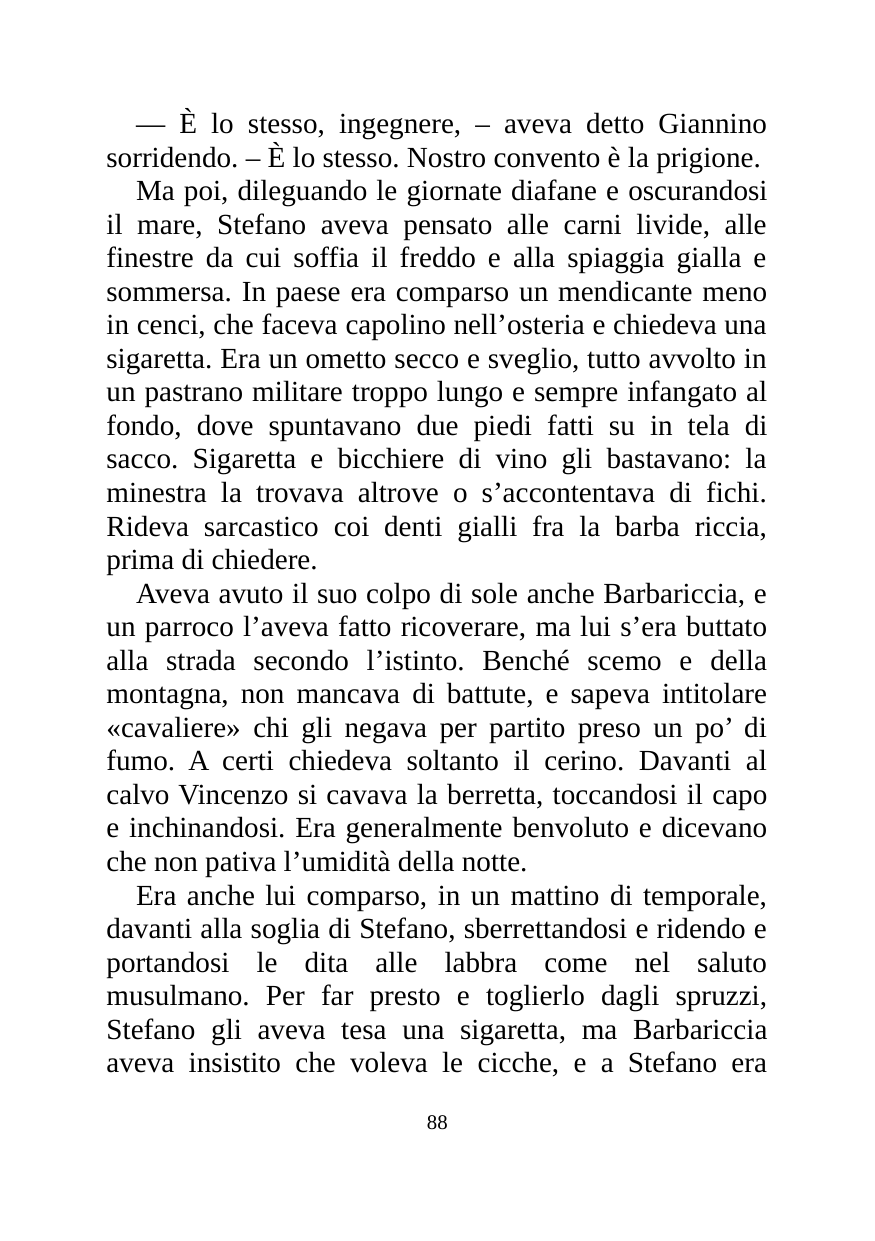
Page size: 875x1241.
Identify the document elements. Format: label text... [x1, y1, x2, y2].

text Era anche lui comparso, in un mattino di temporale, davanti alla soglia di Stefano, sberrettandosi e ridendo e portandosi le dita alle labbra come nel saluto musulmano. Per far presto e toglierlo dagli spruzzi, Stefano gli aveva tesa una sigaretta, ma Barbariccia aveva insistito che voleva le cicche, e a Stefano era [106, 878, 768, 1079]
text Ma poi, dileguando le giornate diafane e oscurandosi il mare, Stefano aveva pensato alle carni livide, alle finestre da cui soffia il freddo e alla spiaggia gialla e sommersa. In paese era comparso un mendicante meno in cenci, che faceva capolino nell’osteria e chiedeva una sigaretta. Era un ometto secco e sveglio, tutto avvolto in un pastrano militare troppo lungo e sempre infangato al fondo, dove spuntavano due piedi fatti su in tela di sacco. Sigaretta e bicchiere di vino gli bastavano: la minestra la trovava altrove o s’accontentava di fichi. Rideva sarcastico coi denti gialli fra la barba riccia, prima di chiedere. [106, 173, 768, 576]
text Aveva avuto il suo colpo di sole anche Barbariccia, e un parroco l’aveva fatto ricoverare, ma lui s’era buttato alla strada secondo l’istinto. Benché scemo e della montagna, non mancava di battute, e sapeva intitolare «cavaliere» chi gli negava per partito preso un po’ di fumo. A certi chiedeva soltanto il cerino. Davanti al calvo Vincenzo si cavava la berretta, toccandosi il capo e inchinandosi. Era generalmente benvoluto e dicevano che non pativa l’umidità della notte. [106, 576, 768, 878]
text — È lo stesso, ingegnere, – aveva detto Giannino sorridendo. – È lo stesso. Nostro convento è la prigione. [106, 106, 768, 173]
